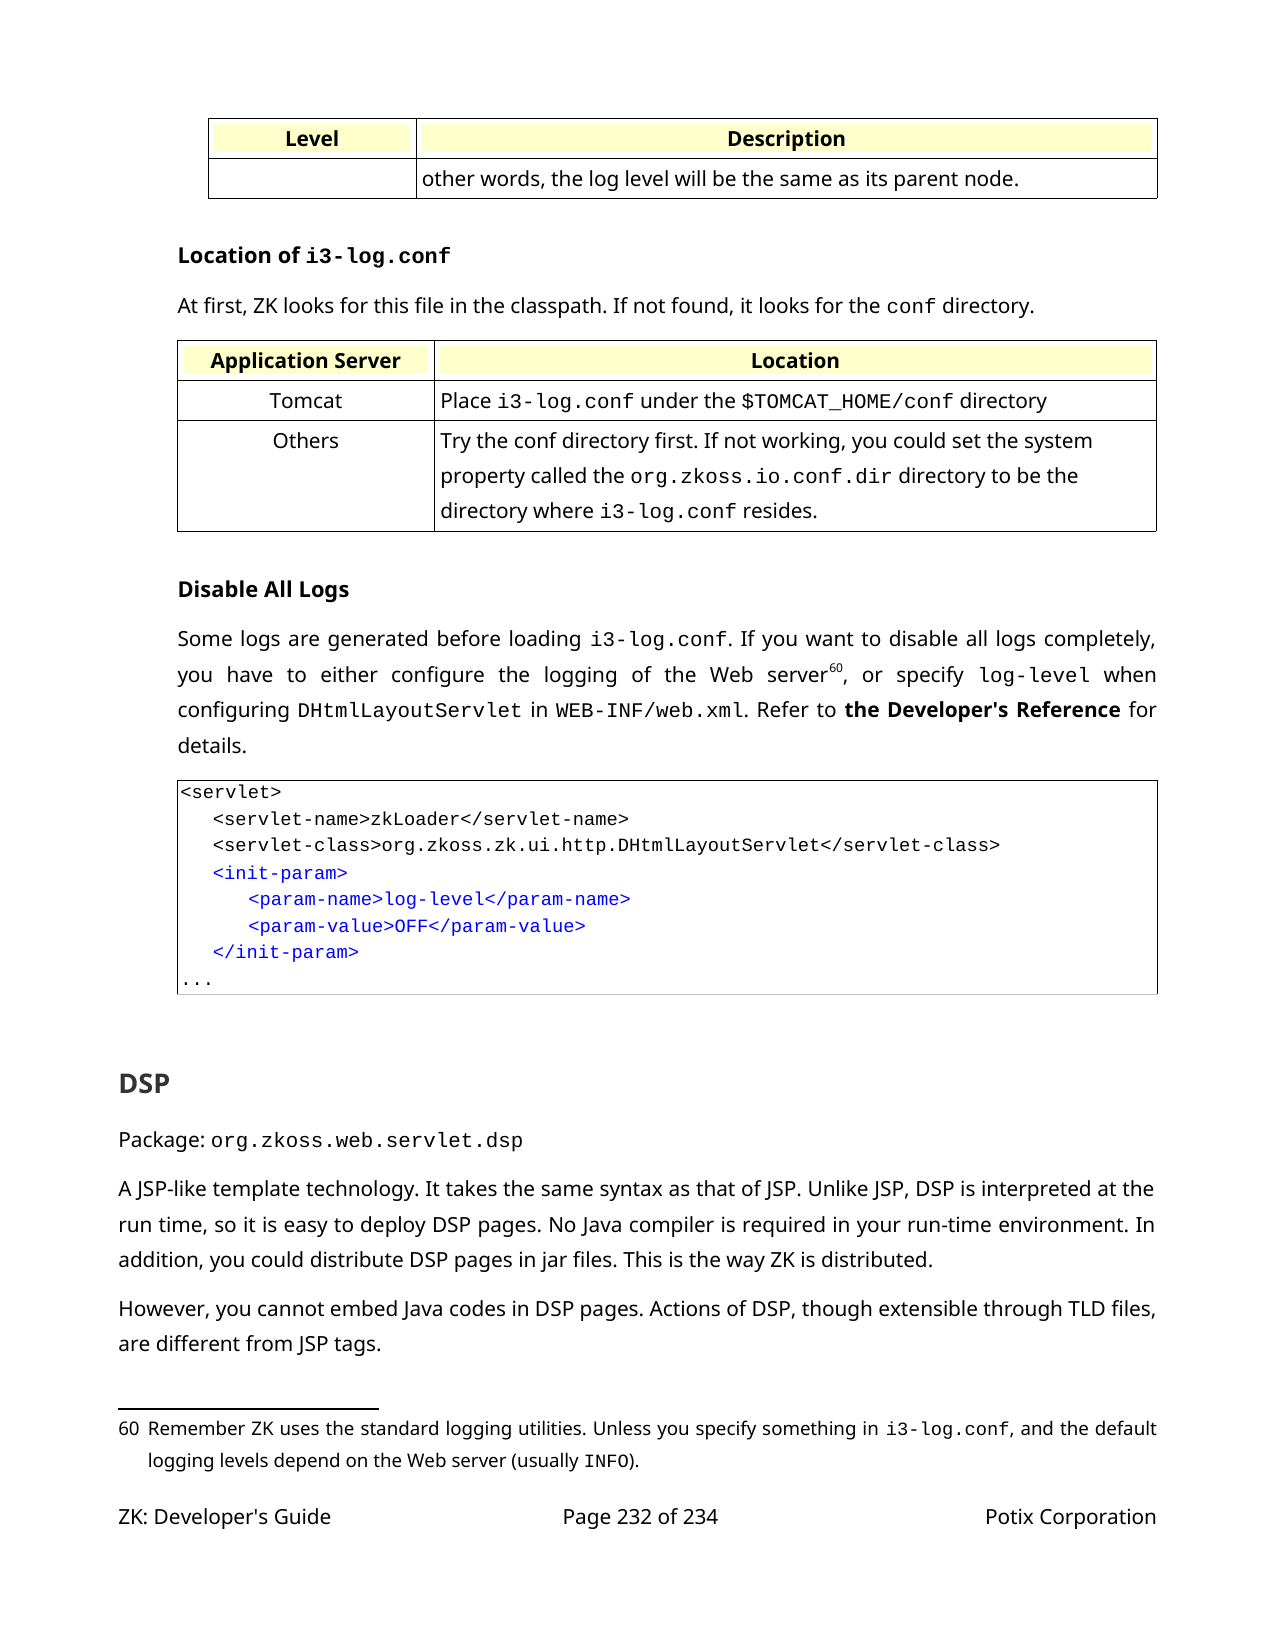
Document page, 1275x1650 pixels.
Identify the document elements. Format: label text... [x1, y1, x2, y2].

text <servlet> [178, 781, 1157, 804]
table_header Description [417, 119, 1157, 158]
table_cell Try the conf directory first. If not working, you could set the system property called the org.zkoss.io.conf.dir directory to be the directory where i3-log.conf resides. [435, 421, 1156, 531]
table_cell Others [178, 421, 434, 531]
table_cell other words, the log level will be the same as its parent node. [417, 159, 1157, 198]
text Some logs are generated before loading i3-log.conf. If you want to disable all logs completely, you have to either configure the logging of the Web server, or specify log-level when configuring DHtmlLayoutServlet in WEB-INF/web.xml. Refer to the Developer's Reference for details. [177, 624, 1157, 759]
table_header Location [435, 341, 1156, 380]
table_header Application Server [178, 341, 434, 380]
subtitle DSP [118, 1065, 1157, 1102]
table_header Level [209, 119, 416, 158]
text <servlet-name>zkLoader</servlet-name> <servlet-class>org.zkoss.zk.ui.http.DHtmlLayoutServlet</servlet-class> [178, 807, 1157, 858]
text At first, ZK looks for this file in the classpath. If not found, it looks for the conf directory. [177, 291, 1157, 319]
text Package: org.zkoss.web.servlet.dsp [118, 1125, 1157, 1154]
text A JSP-like template technology. It takes the same syntax as that of JSP. Unlike JSP, DSP is interpreted at the run time, so it is easy to deploy DSP pages. No Java compiler is required in your run-time environment. In addition, you could distribute DSP pages in jar files. This is the way ZK is distributed. [118, 1174, 1157, 1273]
text Remember ZK uses the standard logging utilities. Unless you specify something in i3-log.conf, and the default logging levels depend on the Web server (usually INFO). [118, 1415, 1157, 1473]
text <init-param> <param-name>log-level</param-name> <param-value>OFF</param-value> </init-param> ... [178, 861, 1157, 994]
table_cell Place i3-log.conf under the $TOMCAT_HOME/conf directory [435, 381, 1156, 420]
table_cell [209, 159, 416, 198]
subtitle Disable All Logs [177, 573, 1157, 603]
subtitle Location of i3-log.conf [177, 240, 1157, 270]
text However, you cannot embed Java codes in DSP pages. Actions of DSP, though extensible through TLD files, are different from JSP tags. [118, 1294, 1157, 1357]
table_cell Tomcat [178, 381, 434, 420]
